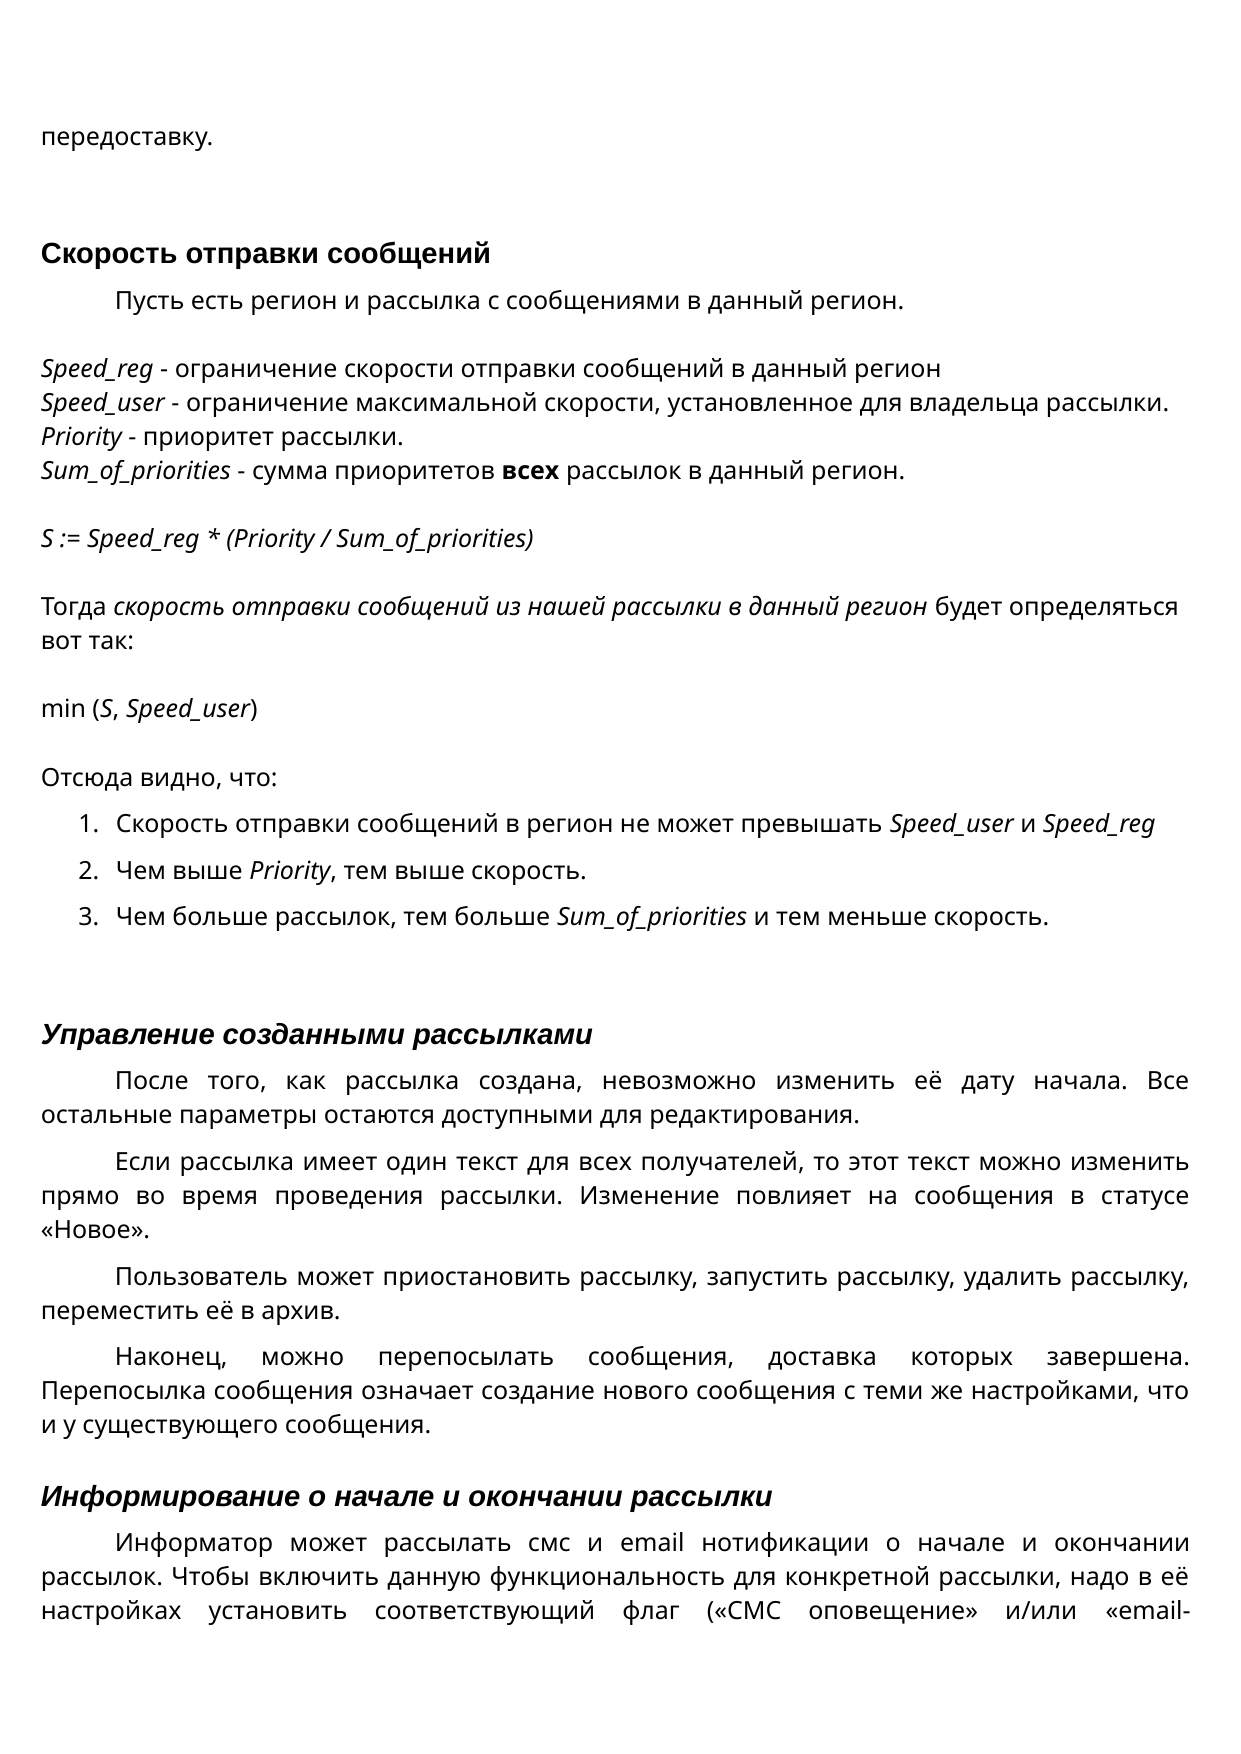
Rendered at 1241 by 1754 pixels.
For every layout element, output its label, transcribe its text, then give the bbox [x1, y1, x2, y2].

text Если рассылка имеет один текст для всех получателей, то этот текст можно изменить прямо во время проведения рассылки. Изменение повлияет на сообщения в статусе «Новое». [41, 1144, 1191, 1246]
text Пользователь может приостановить рассылку, запустить рассылку, удалить рассылку, переместить её в архив. [41, 1258, 1191, 1326]
text Наконец, можно перепосылать сообщения, доставка которых завершена. Перепосылка сообщения означает создание нового сообщения с теми же настройками, что и у существующего сообщения. [41, 1339, 1191, 1441]
text Пусть есть регион и рассылка с сообщениями в данный регион. Speed_reg - ограничение скорости отправки сообщений в данный регион Speed_user - ограничение максимальной скорости, установленное для владельца рассылки. Priority - приоритет рассылки. Sum_of_priorities - сумма приоритетов всех рассылок в данный регион. S := Speed_reg * (Priority / Sum_of_priorities) Тогда скорость отправки сообщений из нашей рассылки в данный регион будет определяться вот так: min (S, Speed_user) Отсюда видно, что: [41, 282, 1191, 793]
list Чем больше рассылок, тем больше Sum_of_priorities и тем меньше скорость. [78, 899, 1191, 933]
subtitle Информирование о начале и окончании рассылки [41, 1479, 1191, 1512]
text После того, как рассылка создана, невозможно изменить её дату начала. Все остальные параметры остаются доступными для редактирования. [41, 1063, 1191, 1131]
list Скорость отправки сообщений в регион не может превышать Speed_user и Speed_reg [78, 806, 1191, 840]
subtitle Скорость отправки сообщений [41, 236, 1191, 270]
text передоставку. [41, 118, 1191, 152]
list Чем выше Priority, тем выше скорость. [78, 852, 1191, 886]
text Информатор может рассылать смс и email нотификации о начале и окончании рассылок. Чтобы включить данную функциональность для конкретной рассылки, надо в её настройках установить соответствующий флаг («СМС оповещение» и/или «email- [41, 1525, 1191, 1627]
subtitle Управление созданными рассылками [41, 1017, 1191, 1051]
